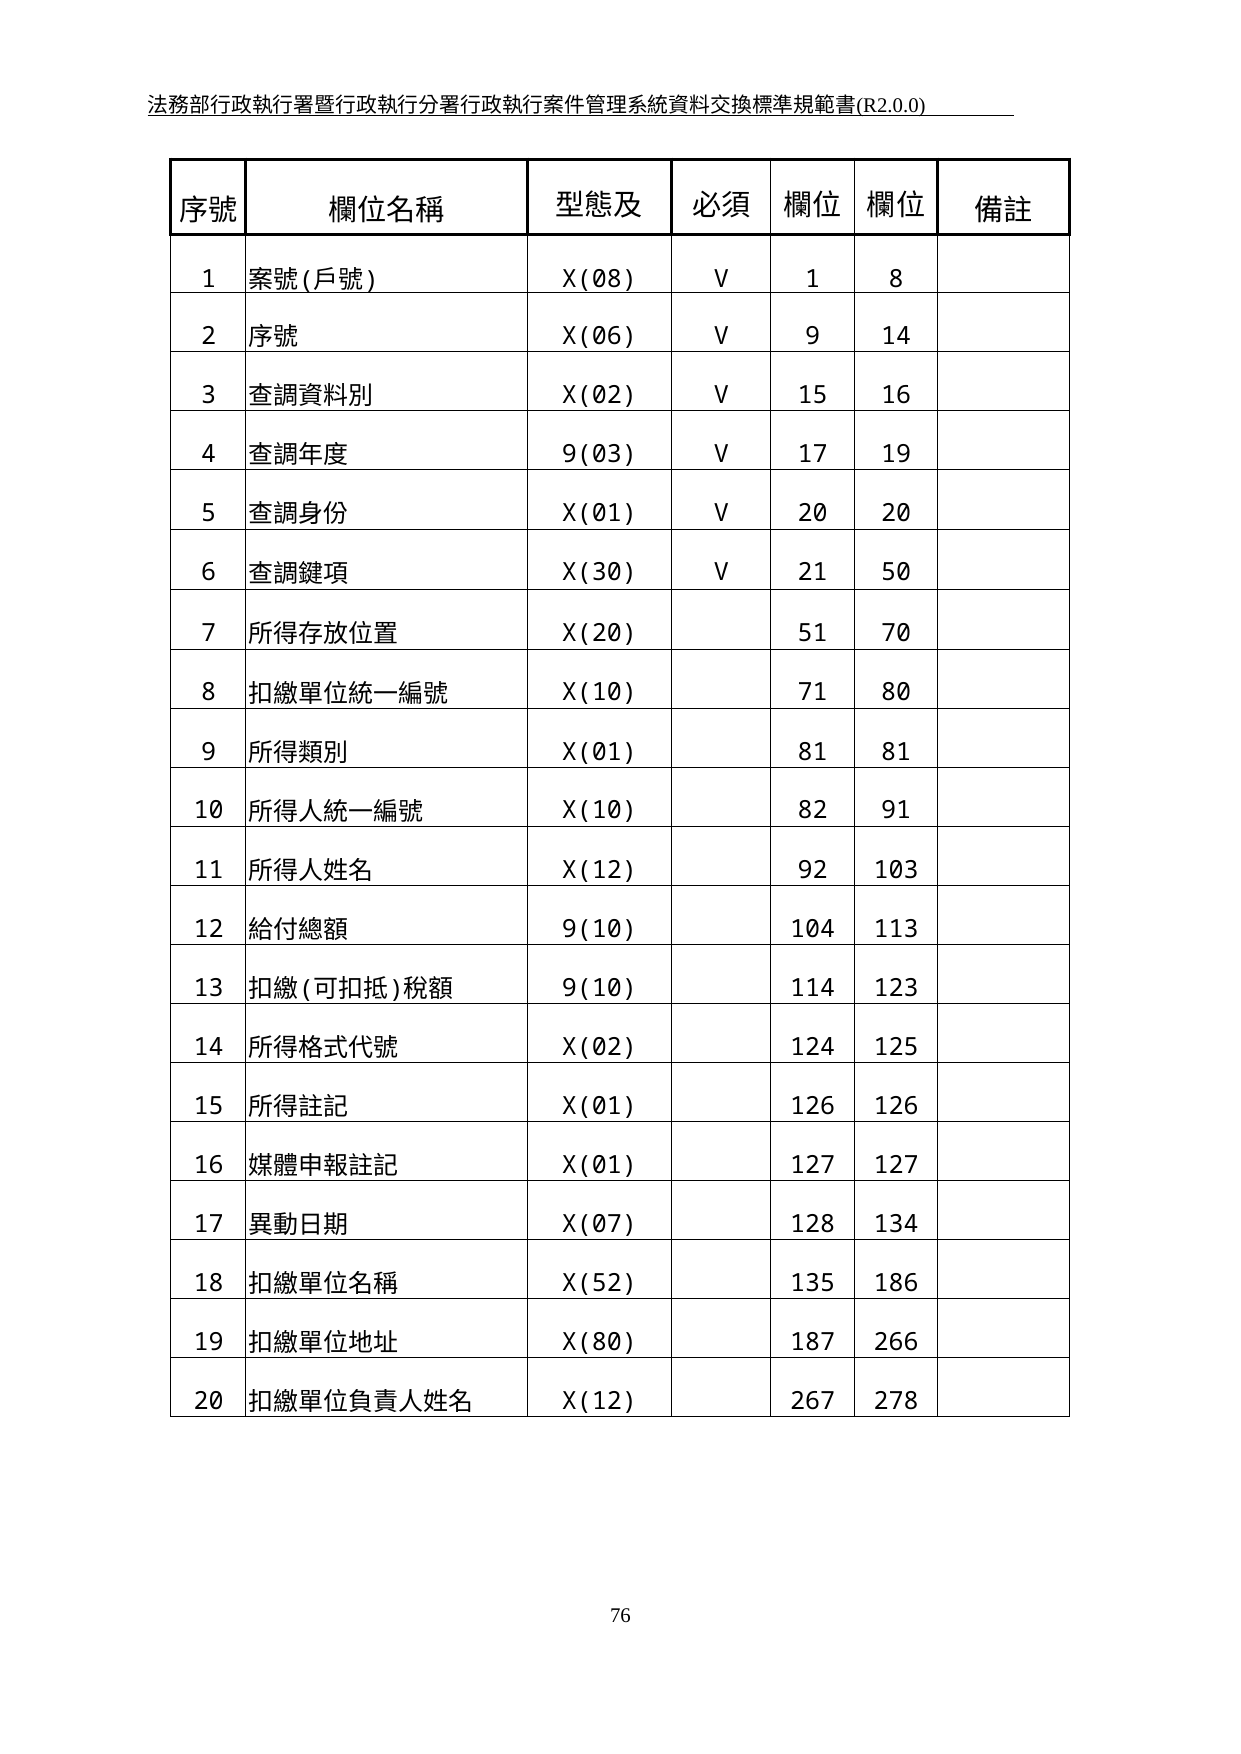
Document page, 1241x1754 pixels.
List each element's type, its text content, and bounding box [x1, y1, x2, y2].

table_cell 15 [771, 352, 854, 410]
table_cell [938, 1004, 1069, 1062]
table_cell 126 [855, 1063, 937, 1121]
table_cell X(10) [528, 768, 671, 826]
table_cell 所得人姓名 [246, 827, 527, 885]
table_cell [672, 650, 770, 707]
table_cell 8 [171, 650, 245, 707]
table_cell 51 [771, 590, 854, 648]
table_cell 14 [855, 293, 937, 351]
table_cell 9(10) [528, 945, 671, 1003]
table_cell 114 [771, 945, 854, 1003]
table_cell 134 [855, 1181, 937, 1239]
table_cell 所得類別 [246, 709, 527, 767]
table_cell [672, 1181, 770, 1239]
table_cell [672, 768, 770, 826]
table_cell X(01) [528, 1122, 671, 1180]
table_cell 14 [171, 1004, 245, 1062]
table_cell 91 [855, 768, 937, 826]
table_cell 128 [771, 1181, 854, 1239]
table_cell 9(03) [528, 411, 671, 469]
table_cell [938, 352, 1069, 410]
table_cell 187 [771, 1299, 854, 1357]
table_cell 81 [771, 709, 854, 767]
table_cell 267 [771, 1358, 854, 1416]
table_cell 異動日期 [246, 1181, 527, 1239]
table_cell [938, 470, 1069, 528]
table_cell V [672, 293, 770, 351]
table_cell [938, 1063, 1069, 1121]
table_cell 扣繳單位名稱 [246, 1240, 527, 1298]
table_cell V [672, 470, 770, 528]
table_cell [938, 945, 1069, 1003]
table_cell [672, 709, 770, 767]
table_cell [938, 411, 1069, 469]
table_cell V [672, 236, 770, 292]
table_cell [672, 1122, 770, 1180]
table_cell X(07) [528, 1181, 671, 1239]
table_cell 查調年度 [246, 411, 527, 469]
table_cell 11 [171, 827, 245, 885]
table_cell 所得註記 [246, 1063, 527, 1121]
table_cell 扣繳(可扣抵)稅額 [246, 945, 527, 1003]
table_cell 20 [855, 470, 937, 528]
table_header 欄位 迄 [855, 161, 936, 233]
table_header 欄位名稱 [247, 161, 526, 233]
table_cell 19 [171, 1299, 245, 1357]
table_cell X(01) [528, 470, 671, 528]
table_cell 186 [855, 1240, 937, 1298]
table_cell 71 [771, 650, 854, 707]
table_cell 9 [771, 293, 854, 351]
table_cell 20 [771, 470, 854, 528]
table_cell 6 [171, 530, 245, 589]
table_cell 82 [771, 768, 854, 826]
table_cell [672, 1240, 770, 1298]
table_cell 18 [171, 1240, 245, 1298]
table_cell 序號 [246, 293, 527, 351]
table_cell 127 [855, 1122, 937, 1180]
table_cell 扣繳單位地址 [246, 1299, 527, 1357]
table_cell 70 [855, 590, 937, 648]
table_cell 查調資料別 [246, 352, 527, 410]
table_cell [938, 709, 1069, 767]
table_cell [938, 590, 1069, 648]
table_cell 16 [171, 1122, 245, 1180]
table_cell X(80) [528, 1299, 671, 1357]
table_cell 所得存放位置 [246, 590, 527, 648]
table_cell V [672, 530, 770, 589]
table_cell X(12) [528, 1358, 671, 1416]
table_cell 查調身份 [246, 470, 527, 528]
table_cell [672, 1063, 770, 1121]
table_cell [938, 886, 1069, 944]
table_cell [672, 1004, 770, 1062]
table_cell 21 [771, 530, 854, 589]
table_cell [938, 1122, 1069, 1180]
table_cell 2 [171, 293, 245, 351]
table_cell 12 [171, 886, 245, 944]
table_cell [672, 590, 770, 648]
table_header 型態及 字元長度 [529, 161, 670, 233]
table_cell X(02) [528, 352, 671, 410]
table_cell 19 [855, 411, 937, 469]
table_cell 7 [171, 590, 245, 648]
table_cell [938, 827, 1069, 885]
table_cell 135 [771, 1240, 854, 1298]
table_cell 所得格式代號 [246, 1004, 527, 1062]
table_cell X(30) [528, 530, 671, 589]
table_cell 9 [171, 709, 245, 767]
table_cell 9(10) [528, 886, 671, 944]
table_cell X(12) [528, 827, 671, 885]
table_cell 10 [171, 768, 245, 826]
table_cell V [672, 411, 770, 469]
table_cell 124 [771, 1004, 854, 1062]
table_cell [672, 945, 770, 1003]
table_cell [672, 886, 770, 944]
table_cell 123 [855, 945, 937, 1003]
table_cell 給付總額 [246, 886, 527, 944]
table_cell [938, 1240, 1069, 1298]
table_cell 扣繳單位負責人姓名 [246, 1358, 527, 1416]
table_header 序號 [172, 161, 244, 233]
table_cell 20 [171, 1358, 245, 1416]
table_cell [672, 1299, 770, 1357]
table_cell 81 [855, 709, 937, 767]
table_cell V [672, 352, 770, 410]
table_cell 17 [771, 411, 854, 469]
table_cell X(20) [528, 590, 671, 648]
table_cell [938, 1181, 1069, 1239]
table_cell [672, 1358, 770, 1416]
table_cell 5 [171, 470, 245, 528]
table_cell 104 [771, 886, 854, 944]
table_header 必須 輸入 [673, 161, 770, 233]
table_cell 127 [771, 1122, 854, 1180]
table_cell 80 [855, 650, 937, 707]
table_cell X(52) [528, 1240, 671, 1298]
table_cell [938, 650, 1069, 707]
table_cell 17 [171, 1181, 245, 1239]
table_cell [938, 768, 1069, 826]
table_cell 16 [855, 352, 937, 410]
table_cell 媒體申報註記 [246, 1122, 527, 1180]
table_cell 查調鍵項 [246, 530, 527, 589]
table_cell 92 [771, 827, 854, 885]
table_cell [938, 1299, 1069, 1357]
table_header 備註 [939, 161, 1068, 233]
table_cell X(10) [528, 650, 671, 707]
table_cell X(02) [528, 1004, 671, 1062]
table_cell 所得人統一編號 [246, 768, 527, 826]
table_cell X(08) [528, 236, 671, 292]
table_cell 3 [171, 352, 245, 410]
table_cell [672, 827, 770, 885]
table_cell 扣繳單位統一編號 [246, 650, 527, 707]
table_cell 15 [171, 1063, 245, 1121]
table_cell 278 [855, 1358, 937, 1416]
table_header 欄位 起 [771, 161, 854, 233]
table_cell 125 [855, 1004, 937, 1062]
table_cell 1 [171, 236, 245, 292]
table_cell 266 [855, 1299, 937, 1357]
table_cell 126 [771, 1063, 854, 1121]
table_cell [938, 1358, 1069, 1416]
table_cell 50 [855, 530, 937, 589]
table_cell 1 [771, 236, 854, 292]
table_cell X(01) [528, 709, 671, 767]
table_cell 13 [171, 945, 245, 1003]
table_cell X(01) [528, 1063, 671, 1121]
table_cell [938, 530, 1069, 589]
table_cell 103 [855, 827, 937, 885]
table_cell 113 [855, 886, 937, 944]
table_cell X(06) [528, 293, 671, 351]
table_cell 案號(戶號) [246, 236, 527, 292]
table_cell [938, 293, 1069, 351]
table_cell 4 [171, 411, 245, 469]
table_cell 8 [855, 236, 937, 292]
table_cell [938, 236, 1069, 292]
